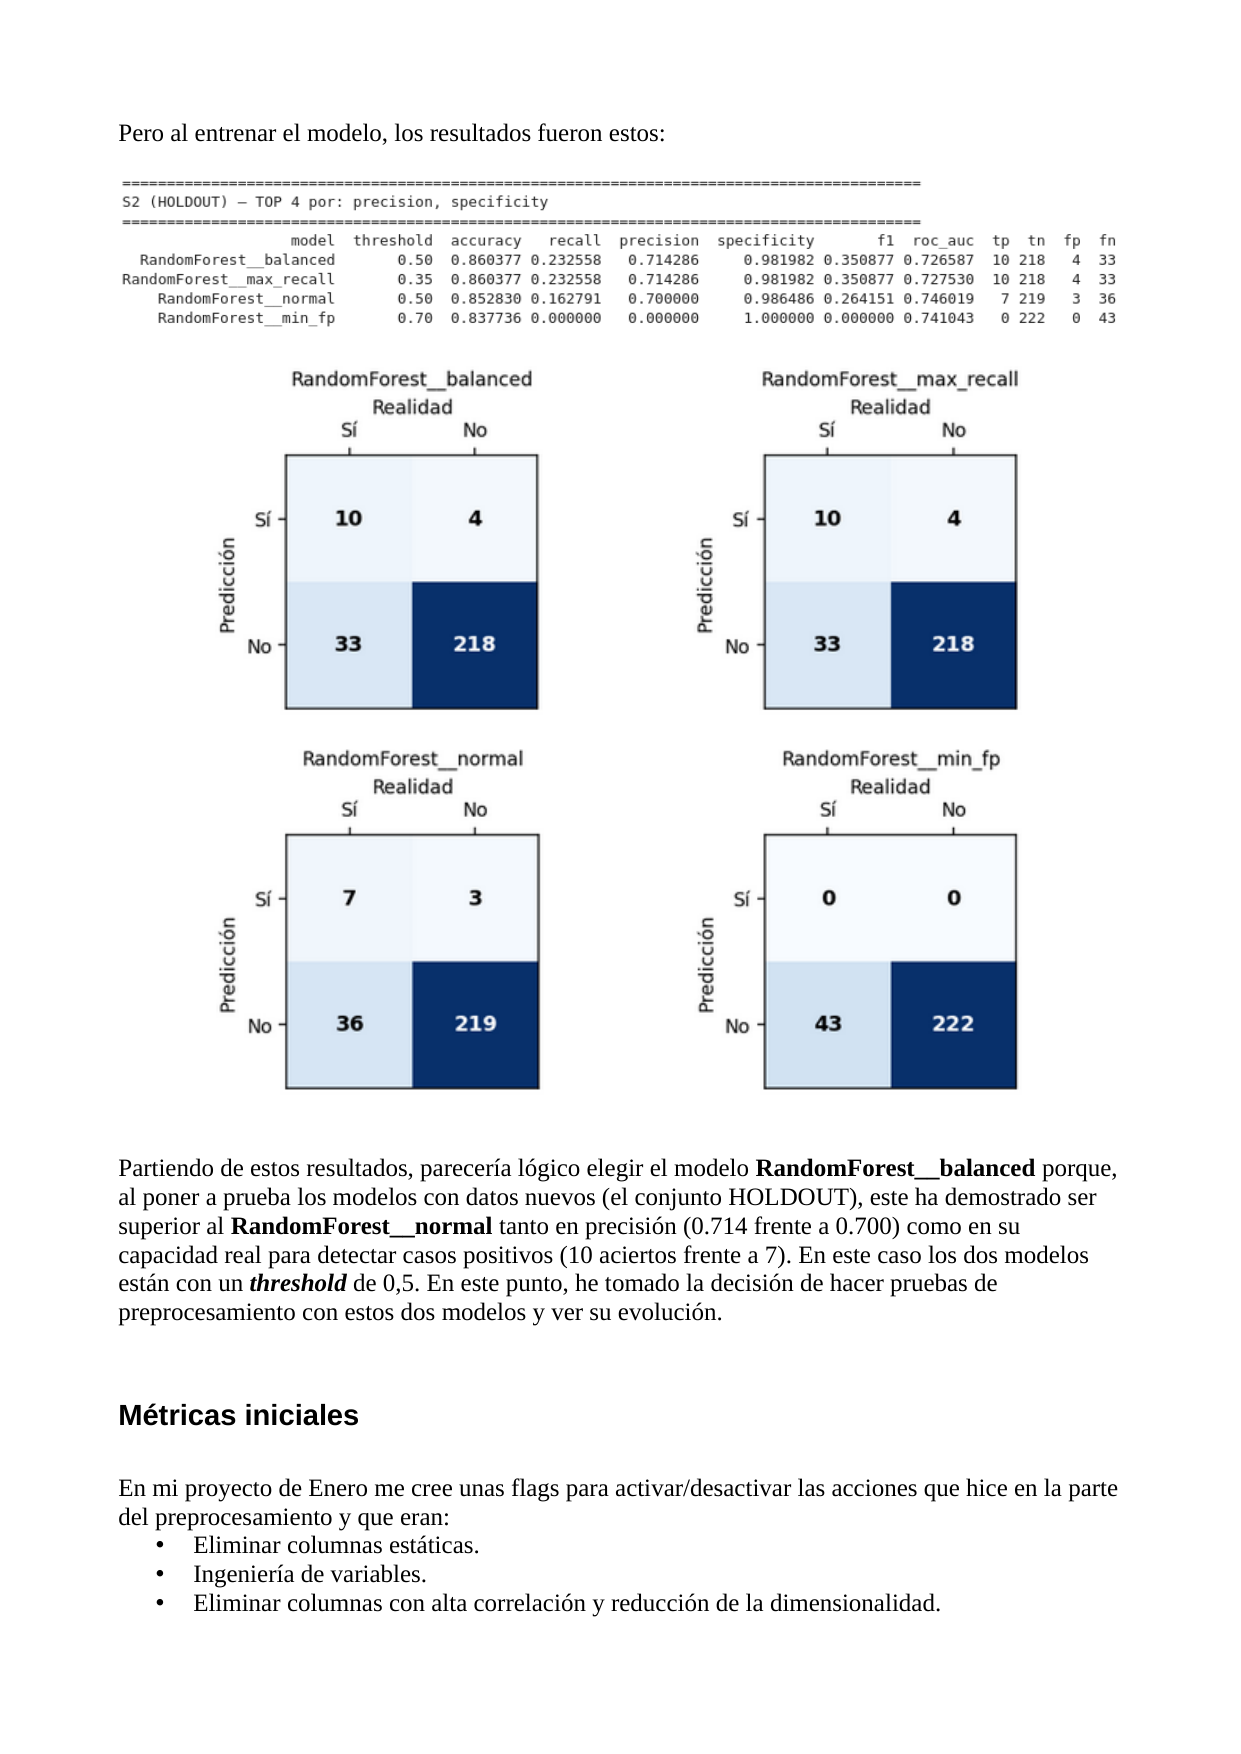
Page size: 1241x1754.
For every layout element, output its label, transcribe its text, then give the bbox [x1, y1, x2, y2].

list Eliminar columnas con alta correlación y reducción de la dimensionalidad. [156, 1588, 1122, 1617]
text Pero al entrenar el modelo, los resultados fueron estos: [118, 118, 1122, 147]
list Ingeniería de variables. [156, 1559, 1122, 1588]
list Eliminar columnas estáticas. [156, 1530, 1122, 1559]
picture [118, 175, 1123, 331]
picture [211, 359, 1029, 721]
text Partiendo de estos resultados, parecería lógico elegir el modelo RandomForest__balanced porque, al poner a prueba los modelos con datos nuevos (el conjunto HOLDOUT), este ha demostrado ser superior al RandomForest__normal tanto en precisión (0.714 frente a 0.700) como en su capacidad real para detectar casos positivos (10 aciertos frente a 7). En este caso los dos modelos están con un threshold de 0,5. En este punto, he tomado la decisión de hacer pruebas de preprocesamiento con estos dos modelos y ver su evolución. [118, 1153, 1122, 1326]
subtitle Métricas iniciales [118, 1398, 1122, 1432]
text En mi proyecto de Enero me cree unas flags para activar/desactivar las acciones que hice en la parte del preprocesamiento y que eran: [118, 1473, 1122, 1530]
picture [212, 749, 1028, 1096]
